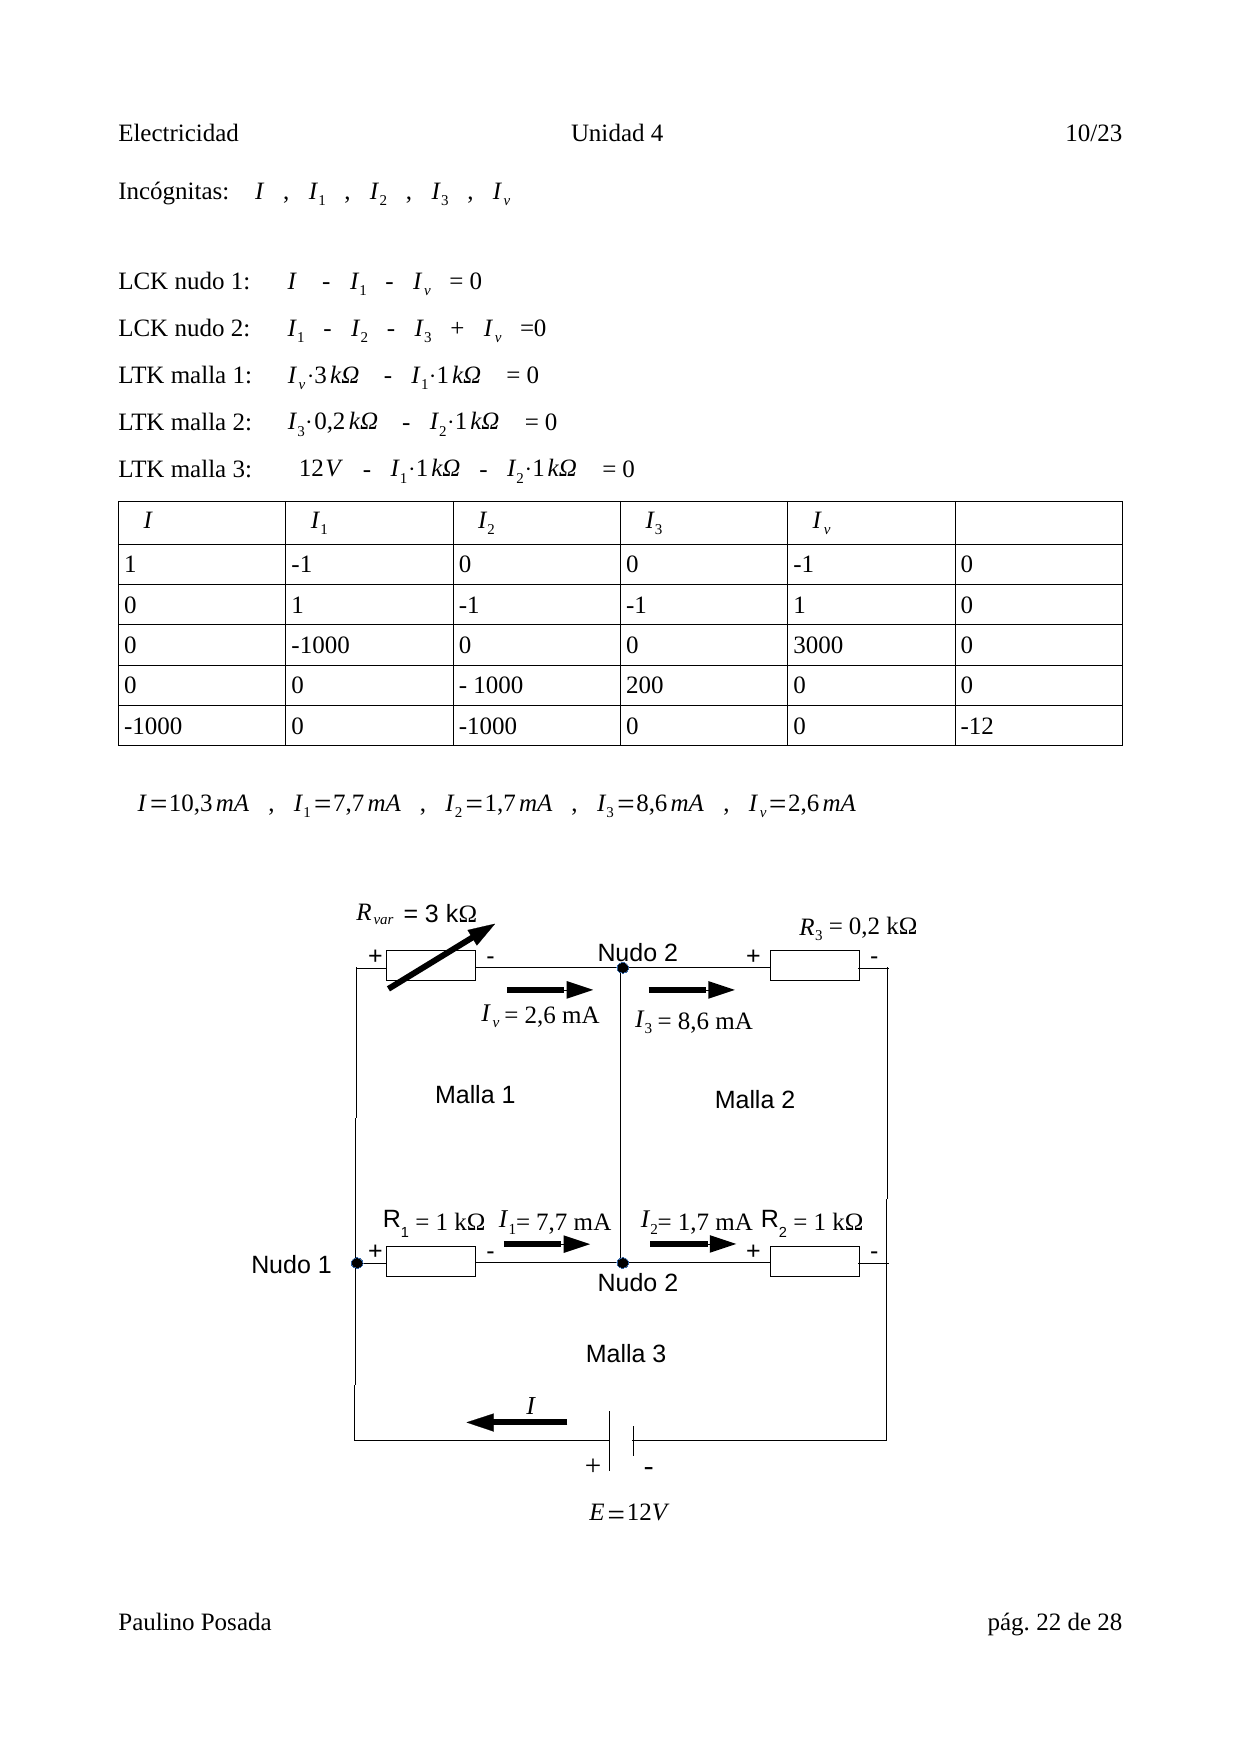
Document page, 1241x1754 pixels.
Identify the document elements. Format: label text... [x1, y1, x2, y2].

table_cell 3000 [788, 625, 955, 665]
table_cell 0 [956, 666, 1122, 705]
table_cell -1000 [119, 706, 285, 745]
table_cell 1 [119, 545, 285, 584]
table_cell 0 [119, 585, 285, 624]
text LCK nudo 1: --= 0 [118, 266, 1122, 299]
table_header [286, 502, 453, 544]
table_cell -1 [454, 585, 620, 624]
table_cell 0 [956, 585, 1122, 624]
text ,,,, [118, 788, 1122, 821]
table_cell 0 [621, 545, 787, 584]
table_cell 0 [956, 545, 1122, 584]
table_cell -1 [788, 545, 955, 584]
table_header [788, 502, 955, 544]
table_cell -1000 [454, 706, 620, 745]
table_cell 0 [286, 666, 453, 705]
text LTK malla 3: -- = 0 [118, 454, 1122, 486]
text LTK malla 1: - = 0 [118, 360, 1122, 393]
table_header [956, 502, 1122, 544]
table_cell -1000 [286, 625, 453, 665]
table_cell 0 [454, 625, 620, 665]
table_header [119, 502, 285, 544]
table_cell -1 [621, 585, 787, 624]
table_cell 0 [621, 625, 787, 665]
table_header [454, 502, 620, 544]
table_cell 0 [119, 625, 285, 665]
table_cell 1 [286, 585, 453, 624]
table_cell 0 [956, 625, 1122, 665]
table_cell 0 [621, 706, 787, 745]
table_cell - 1000 [454, 666, 620, 705]
table_cell 0 [788, 666, 955, 705]
text Incógnitas: ,,,, [118, 176, 1122, 209]
table_cell 1 [788, 585, 955, 624]
table_header [621, 502, 787, 544]
table_cell 0 [788, 706, 955, 745]
table_cell 0 [286, 706, 453, 745]
table_cell -12 [956, 706, 1122, 745]
table_cell 0 [119, 666, 285, 705]
text LCK nudo 2: --+=0 [118, 313, 1122, 346]
table_cell 200 [621, 666, 787, 705]
table_cell -1 [286, 545, 453, 584]
table_cell 0 [454, 545, 620, 584]
text LTK malla 2: - = 0 [118, 407, 1122, 439]
